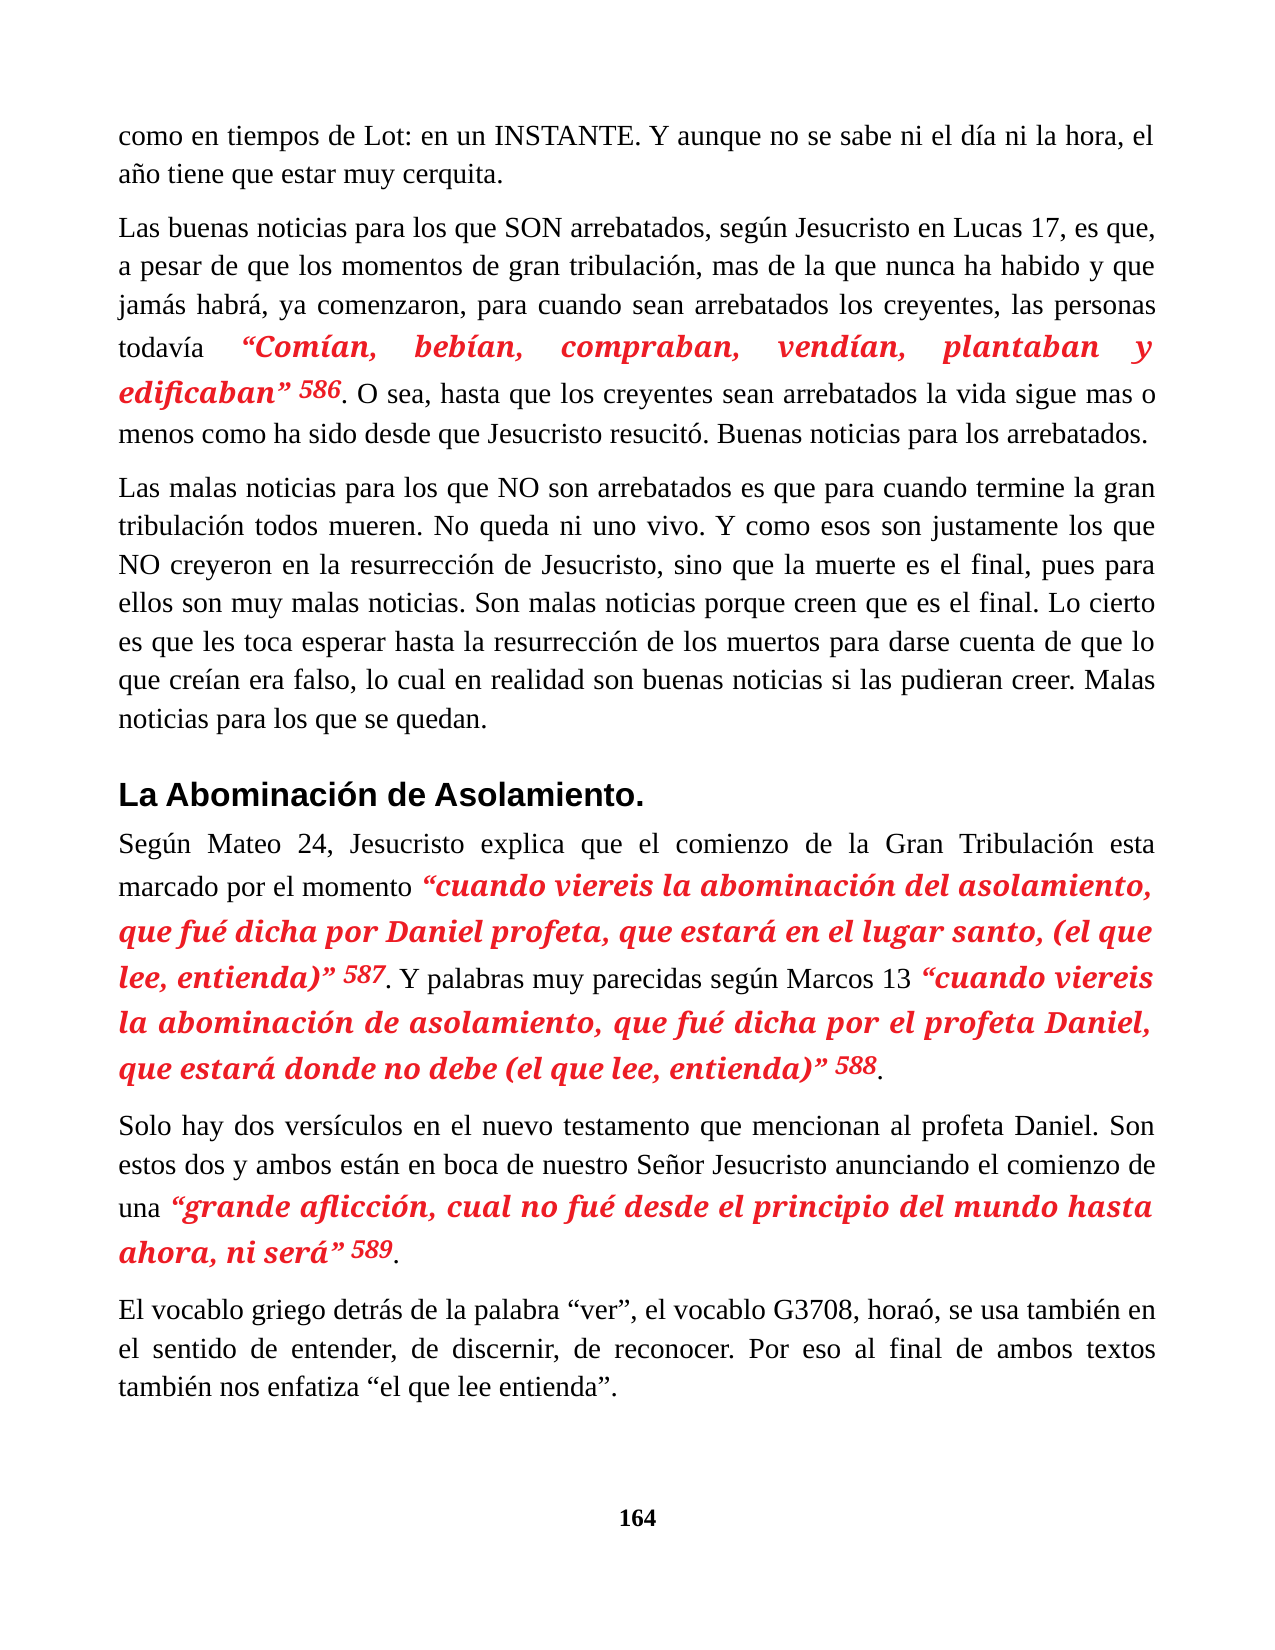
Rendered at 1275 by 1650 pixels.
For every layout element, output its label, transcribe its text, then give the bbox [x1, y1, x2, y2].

text Las buenas noticias para los que SON arrebatados, según Jesucristo en Lucas 17, es que, a pesar de que los momentos de gran tribulación, mas de la que nunca ha habido y que jamás habrá, ya comenzaron, para cuando sean arrebatados los creyentes, las personas todavía “Comían, bebían, compraban, vendían, plantaban y edificaban” . O sea, hasta que los creyentes sean arrebatados la vida sigue mas o menos como ha sido desde que Jesucristo resucitó. Buenas noticias para los arrebatados. [118, 210, 1157, 450]
text El vocablo griego detrás de la palabra “ver”, el vocablo G3708, horaó, se usa también en el sentido de entender, de discernir, de reconocer. Por eso al final de ambos textos también nos enfatiza “el que lee entienda”. [118, 1292, 1157, 1403]
subtitle La Abominación de Asolamiento. [118, 775, 1157, 814]
text como en tiempos de Lot: en un INSTANTE. Y aunque no se sabe ni el día ni la hora, el año tiene que estar muy cerquita. [118, 118, 1157, 190]
text Según Mateo 24, Jesucristo explica que el comienzo de la Gran Tribulación esta marcado por el momento “cuando viereis la abominación del asolamiento, que fué dicha por Daniel profeta, que estará en el lugar santo, (el que lee, entienda)” . Y palabras muy parecidas según Marcos 13 “cuando viereis la abominación de asolamiento, que fué dicha por el profeta Daniel, que estará donde no debe (el que lee, entienda)” . [118, 826, 1157, 1088]
text Las malas noticias para los que NO son arrebatados es que para cuando termine la gran tribulación todos mueren. No queda ni uno vivo. Y como esos son justamente los que NO creyeron en la resurrección de Jesucristo, sino que la muerte es el final, pues para ellos son muy malas noticias. Son malas noticias porque creen que es el final. Lo cierto es que les toca esperar hasta la resurrección de los muertos para darse cuenta de que lo que creían era falso, lo cual en realidad son buenas noticias si las pudieran creer. Malas noticias para los que se quedan. [118, 470, 1157, 734]
text Solo hay dos versículos en el nuevo testamento que mencionan al profeta Daniel. Son estos dos y ambos están en boca de nuestro Señor Jesucristo anunciando el comienzo de una “grande aflicción, cual no fué desde el principio del mundo hasta ahora, ni será” . [118, 1108, 1157, 1272]
